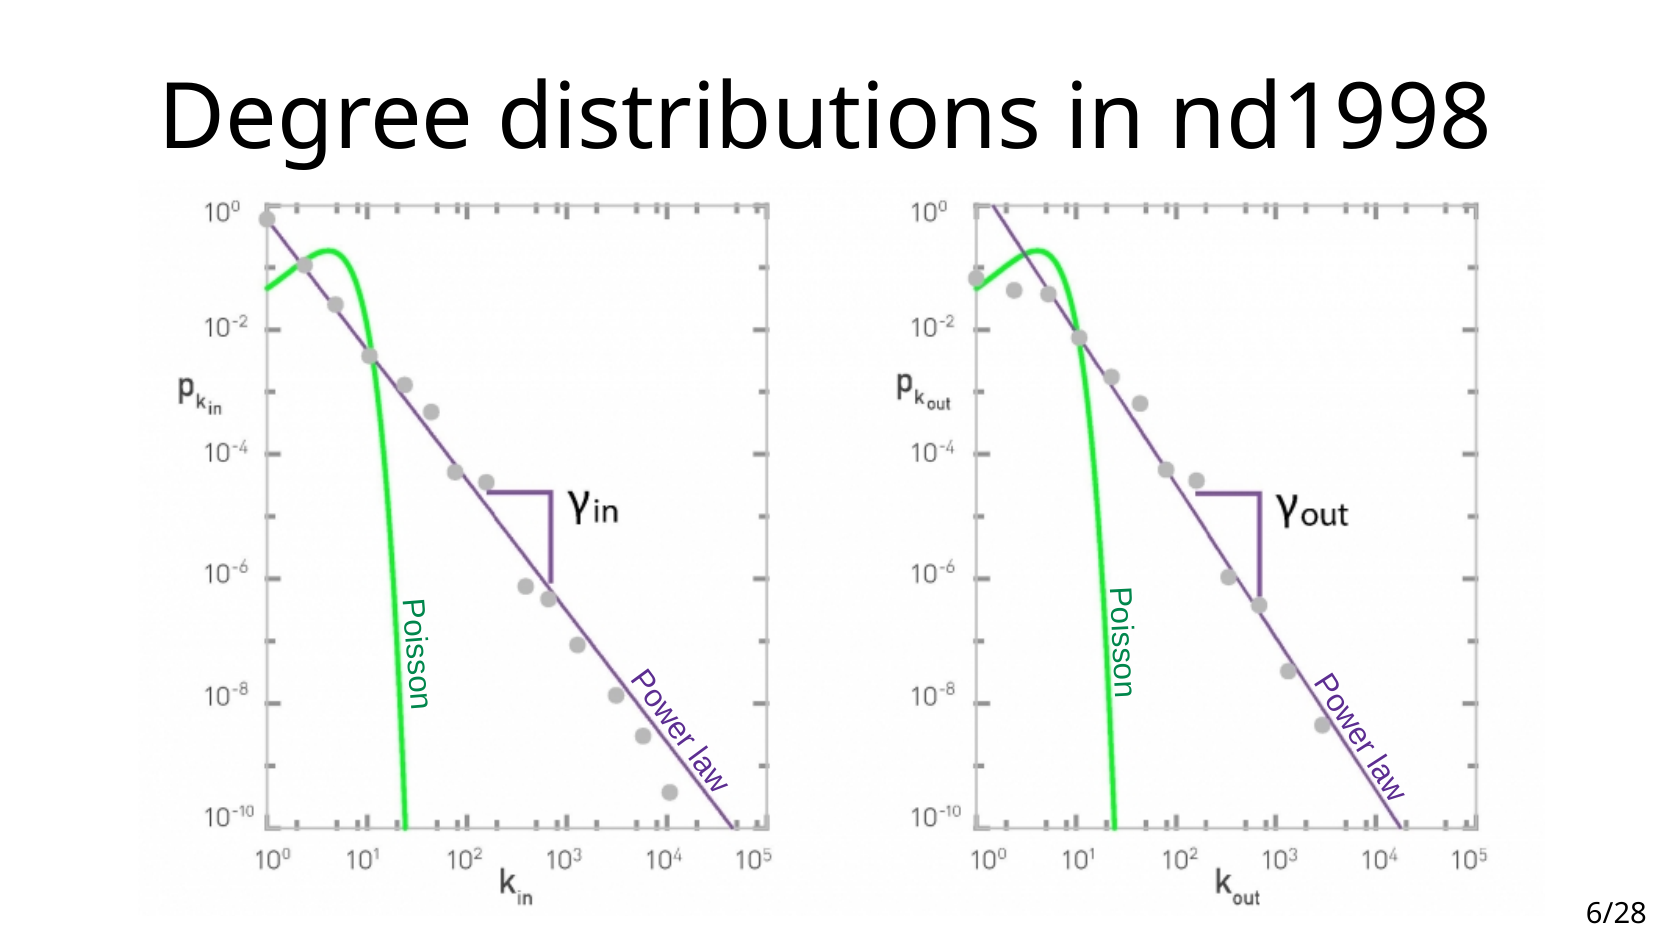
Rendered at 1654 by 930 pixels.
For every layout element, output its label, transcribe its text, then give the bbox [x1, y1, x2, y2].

text_box Power law [1263, 651, 1442, 863]
text_box Power law [580, 646, 766, 856]
picture [138, 180, 1546, 916]
text_box Poisson [351, 582, 450, 754]
text_box Poisson [1059, 571, 1153, 741]
title Degree distributions in nd1998 [82, 1, 1571, 225]
